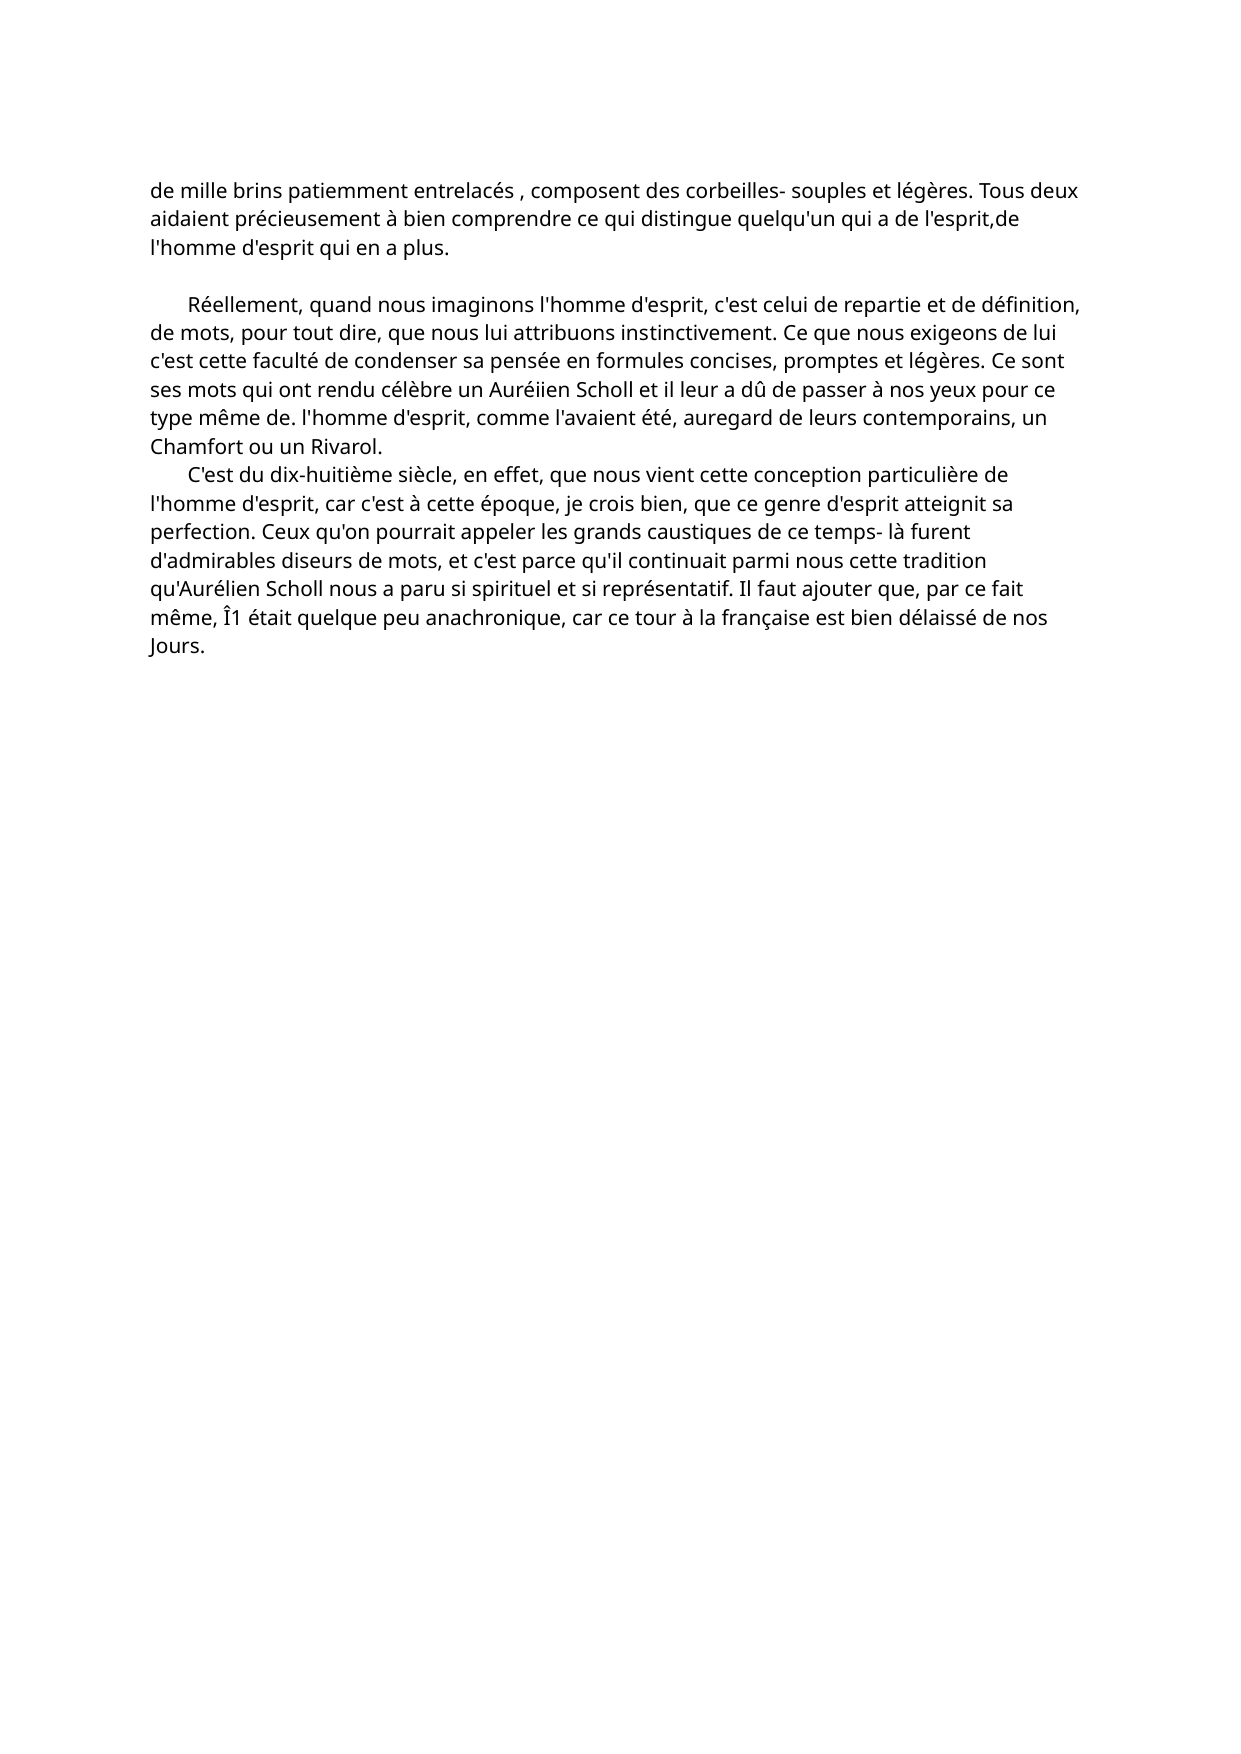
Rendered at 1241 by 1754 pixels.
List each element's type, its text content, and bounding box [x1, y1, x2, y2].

text Réellement, quand nous imaginons l'homme d'esprit, c'est celui de repartie et de définition, de mots, pour tout dire, que nous lui attribuons ins­tinctivement. Ce que nous exigeons de lui c'est cette faculté de condenser sa pensée en formules conci­ses, promptes et légères. Ce sont ses mots qui ont rendu célèbre un Auréiien Scholl et il leur a dû de passer à nos yeux pour ce type même de. l'homme d'esprit, comme l'avaient été, auregard de leurs con­temporains, un Chamfort ou un Rivarol. [150, 290, 1090, 460]
text C'est du dix-huitième siècle, en effet, que nous vient cette conception particulière de l'homme d'es­prit, car c'est à cette époque, je crois bien, que ce genre d'esprit atteignit sa perfection. Ceux qu'on pourrait appeler les grands caustiques de ce temps- là furent d'admirables diseurs de mots, et c'est parce qu'il continuait parmi nous cette tradition qu'Aurélien Scholl nous a paru si spirituel et si représentatif. Il faut ajouter que, par ce fait même, Î1 était quelque peu anachronique, car ce tour à la française est bien délaissé de nos Jours. [150, 460, 1090, 659]
text de mille brins patiemment entrelacés , composent des corbeilles- souples et légères. Tous deux aidaient précieusement à bien comprendre ce qui distingue quelqu'un qui a de l'esprit,de l'homme d'esprit qui en a plus. [150, 176, 1090, 261]
